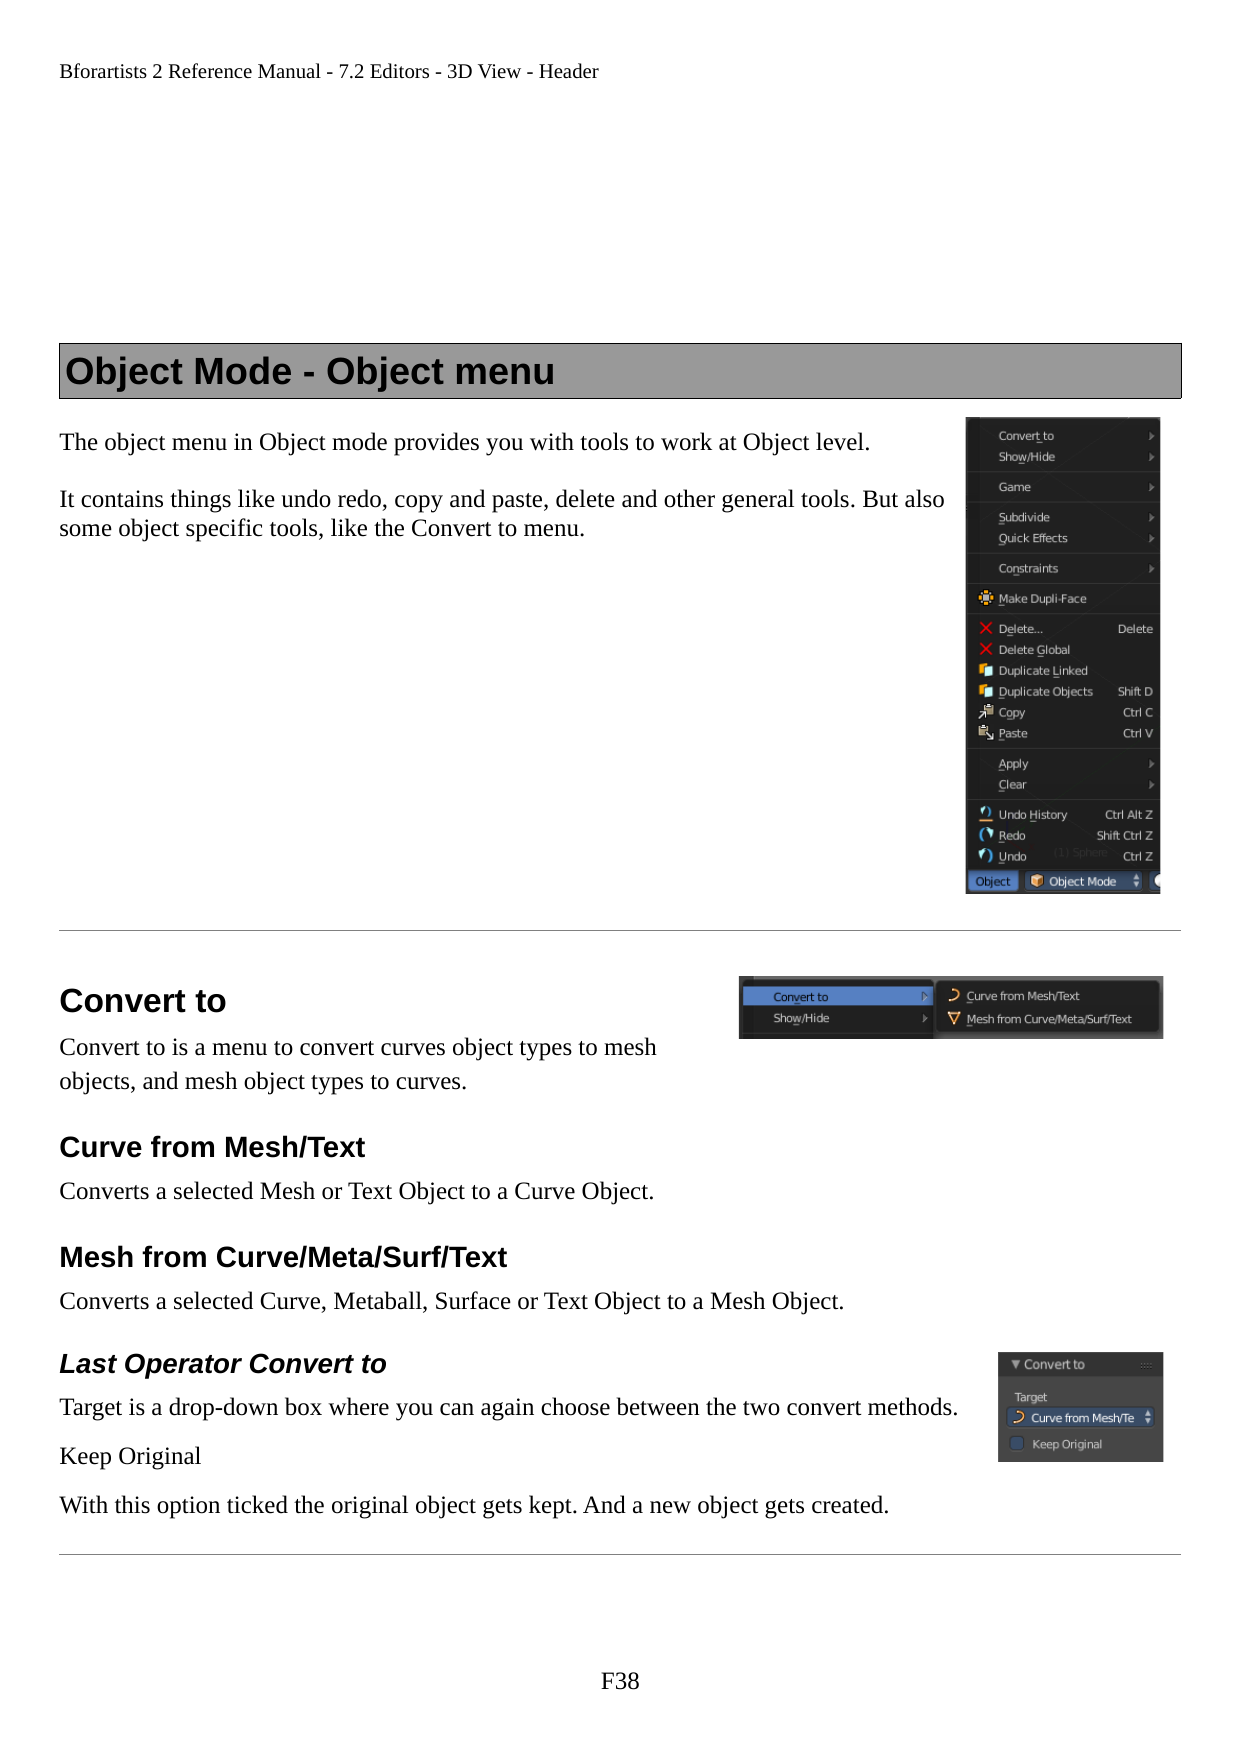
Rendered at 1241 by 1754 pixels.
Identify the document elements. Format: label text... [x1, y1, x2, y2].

subtitle Last Operator Convert to [59, 1347, 1181, 1379]
subtitle [1164, 980, 1181, 1019]
text Keep Original [59, 1441, 1181, 1469]
subtitle Curve from Mesh/Text [59, 1130, 1181, 1163]
text Convert to is a menu to convert curves object types to mesh objects, and mesh object types to curves. [59, 1032, 1181, 1095]
picture [998, 1352, 1164, 1462]
picture [738, 976, 1164, 1039]
subtitle Convert to [59, 980, 738, 1019]
text With this option ticked the original object gets kept. And a new object gets created. [59, 1490, 1181, 1519]
text Converts a selected Curve, Metaball, Surface or Text Object to a Mesh Object. [59, 1286, 1181, 1314]
table_header Object Mode - Object menu [60, 344, 1181, 398]
text Target is a drop-down box where you can again choose between the two convert methods. [59, 1392, 998, 1421]
text Converts a selected Mesh or Text Object to a Curve Object. [59, 1176, 1181, 1205]
subtitle Mesh from Curve/Meta/Surf/Text [59, 1239, 1181, 1273]
text It contains things like undo redo, copy and paste, delete and other general tools. But also some object specific tools, like the Convert to menu. [59, 484, 965, 542]
text The object menu in Object mode provides you with tools to work at Object level. [59, 427, 965, 455]
picture [965, 417, 1161, 894]
